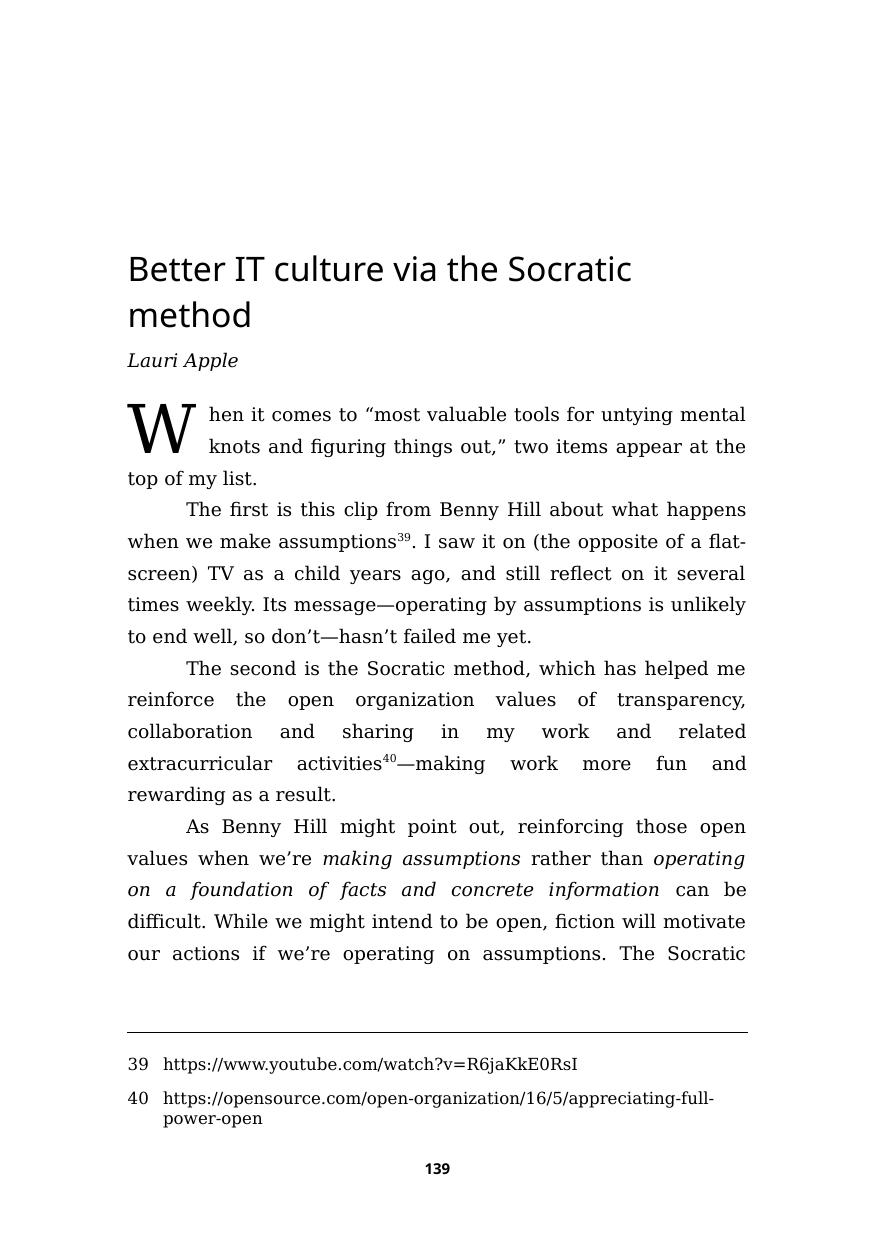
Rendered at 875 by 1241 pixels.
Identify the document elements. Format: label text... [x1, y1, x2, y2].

text The first is this clip from Benny Hill about what happens when we make assumptions. I saw it on (the opposite of a flat-screen) TV as a child years ago, and still reflect on it several times weekly. Its message—operating by assumptions is unlikely to end well, so don’t—hasn’t failed me yet. [127, 499, 747, 648]
text Lauri Apple [127, 350, 747, 372]
text The second is the Socratic method, which has helped me reinforce the open organization values of transparency, collaboration and sharing in my work and related extracurricular activities—making work more fun and rewarding as a result. [127, 658, 747, 806]
subtitle Better IT culture via the Socratic method [127, 246, 747, 338]
text As Benny Hill might point out, reinforcing those open values when we’re making assumptions rather than operating on a foundation of facts and concrete information can be difficult. While we might intend to be open, fiction will motivate our actions if we’re operating on assumptions. The Socratic [127, 816, 747, 964]
text https://www.youtube.com/watch?v=R6jaKkE0RsI [127, 1055, 747, 1074]
text https://opensource.com/open-organization/16/5/appreciating-full-power-open [127, 1089, 747, 1128]
text When it comes to “most valuable tools for untying mental knots and figuring things out,” two items appear at the top of my list. [127, 404, 747, 489]
